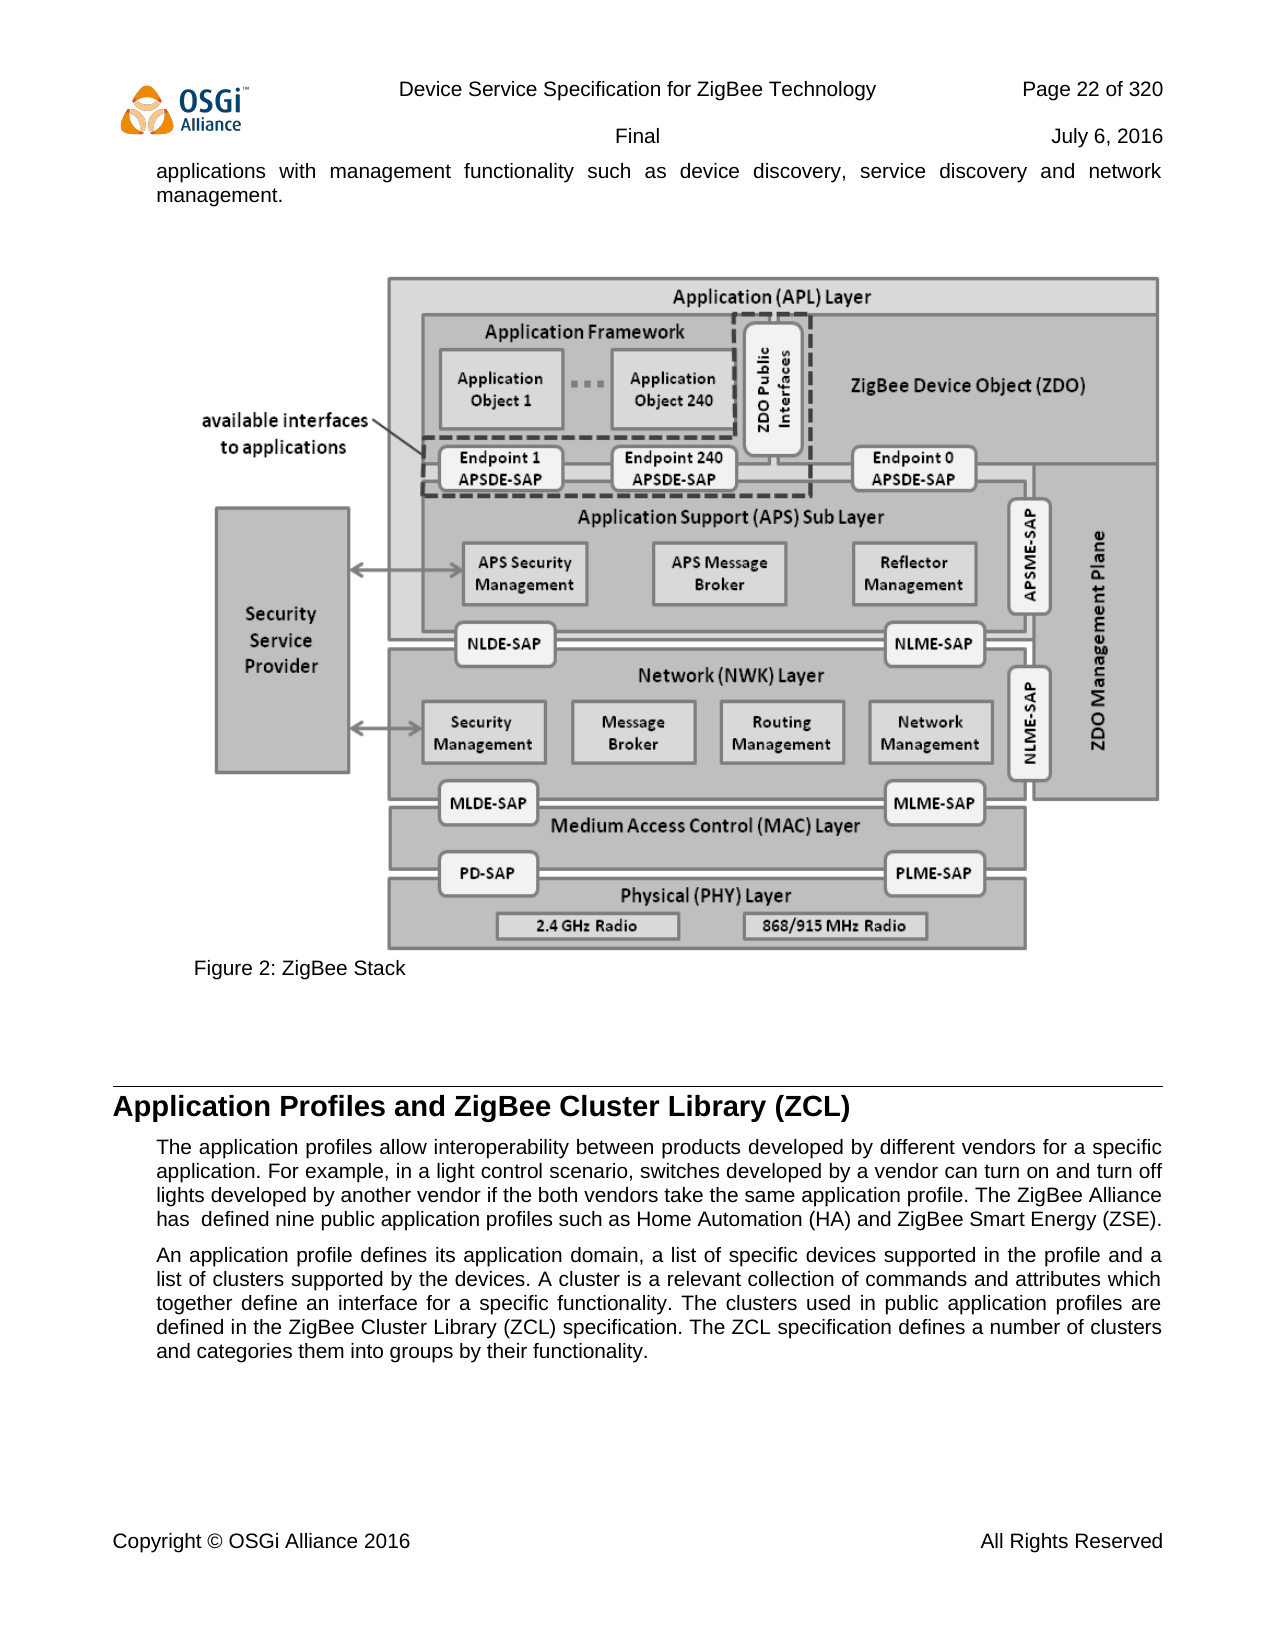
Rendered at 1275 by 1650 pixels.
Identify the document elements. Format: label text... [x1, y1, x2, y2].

picture [113, 78, 257, 142]
subtitle Application Profiles and ZigBee Cluster Library (ZCL) [112, 1087, 1163, 1122]
text applications with management functionality such as device discovery, service discovery and network management. [156, 159, 1163, 207]
text The application profiles allow interoperability between products developed by different vendors for a specific application. For example, in a light control scenario, switches developed by a vendor can turn on and turn off lights developed by another vendor if the both vendors take the same application profile. The ZigBee Alliance has defined nine public application profiles such as Home Automation (HA) and ZigBee Smart Energy (ZSE). [156, 1135, 1163, 1231]
picture [193, 270, 1169, 956]
text Figure 2: ZigBee Stack [194, 956, 1125, 980]
text An application profile defines its application domain, a list of specific devices supported in the profile and a list of clusters supported by the devices. A cluster is a relevant collection of commands and attributes which together define an interface for a specific functionality. The clusters used in public application profiles are defined in the ZigBee Cluster Library (ZCL) specification. The ZCL specification defines a number of clusters and categories them into groups by their functionality. [156, 1243, 1163, 1363]
